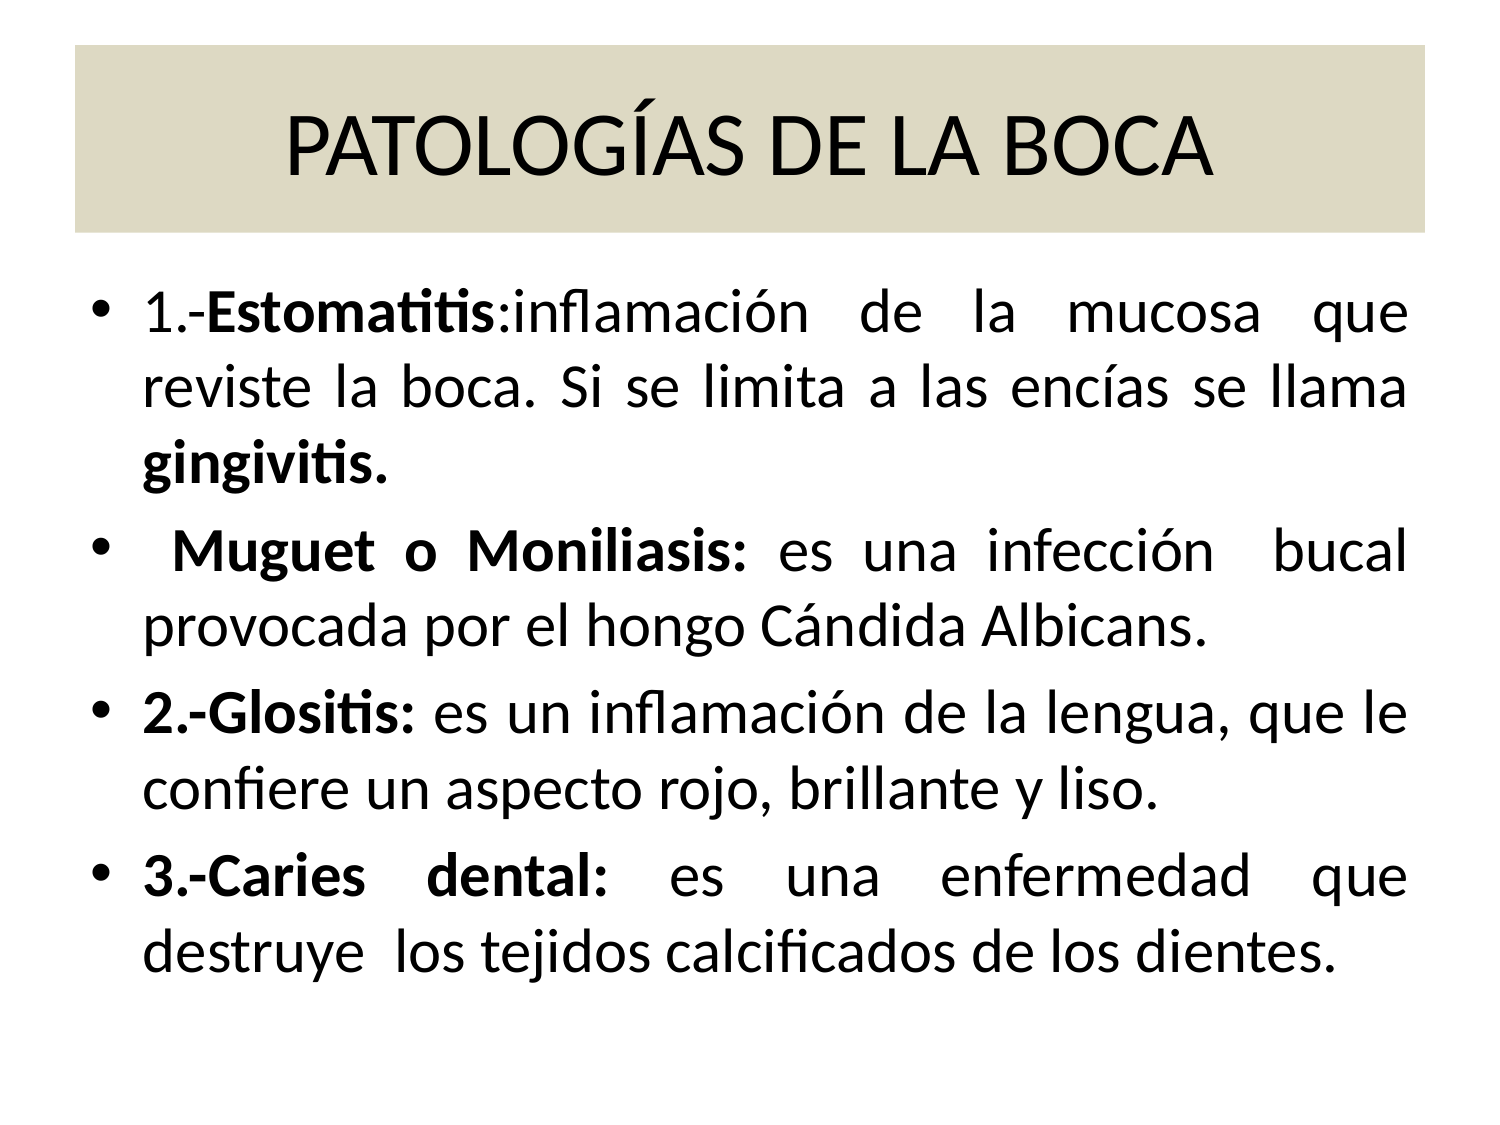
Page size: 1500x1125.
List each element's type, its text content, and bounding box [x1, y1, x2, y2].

title PATOLOGÍAS DE LA BOCA [75, 45, 1425, 233]
list 1.-Estomatitis:inflamación de la mucosa que reviste la boca. Si se limita a las encías se llama gingivitis. Muguet o Moniliasis: es una infección bucal provocada por el hongo Cándida Albicans. 2.-Glositis: es un inflamación de la lengua, que le confiere un aspecto rojo, brillante y liso. 3.-Caries dental: es una enfermedad que destruye los tejidos calcificados de los dientes. [75, 262, 1425, 1005]
